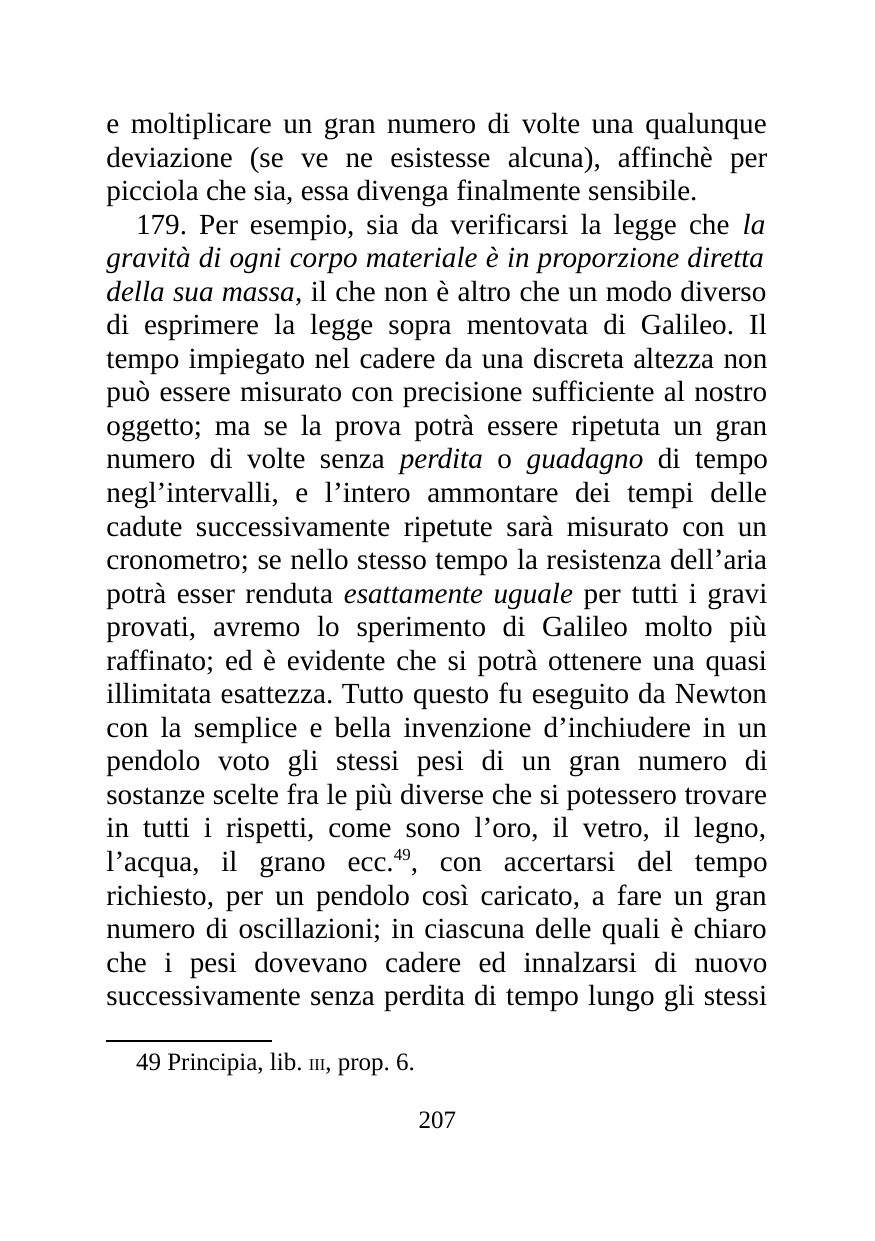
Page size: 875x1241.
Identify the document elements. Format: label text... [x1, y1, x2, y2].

text 179. Per esempio, sia da verificarsi la legge che la gravità di ogni corpo materiale è in proporzione diretta della sua massa, il che non è altro che un modo diverso di esprimere la legge sopra mentovata di Galileo. Il tempo impiegato nel cadere da una discreta altezza non può essere misurato con precisione sufficiente al nostro oggetto; ma se la prova potrà essere ripetuta un gran numero di volte senza perdita o guadagno di tempo negl’intervalli, e l’intero ammontare dei tempi delle cadute successivamente ripetute sarà misurato con un cronometro; se nello stesso tempo la resistenza dell’aria potrà esser renduta esattamente uguale per tutti i gravi provati, avremo lo sperimento di Galileo molto più raffinato; ed è evidente che si potrà ottenere una quasi illimitata esattezza. Tutto questo fu eseguito da Newton con la semplice e bella invenzione d’inchiudere in un pendolo voto gli stessi pesi di un gran numero di sostanze scelte fra le più diverse che si potessero trovare in tutti i rispetti, come sono l’oro, il vetro, il legno, l’acqua, il grano ecc., con accertarsi del tempo richiesto, per un pendolo così caricato, a fare un gran numero di oscillazioni; in ciascuna delle quali è chiaro che i pesi dovevano cadere ed innalzarsi di nuovo successivamente senza perdita di tempo lungo gli stessi [106, 207, 768, 1012]
text e moltiplicare un gran numero di volte una qualunque deviazione (se ve ne esistesse alcuna), affinchè per picciola che sia, essa divenga finalmente sensibile. [106, 106, 768, 207]
text Principia, lib. iii, prop. 6. [106, 1047, 768, 1076]
